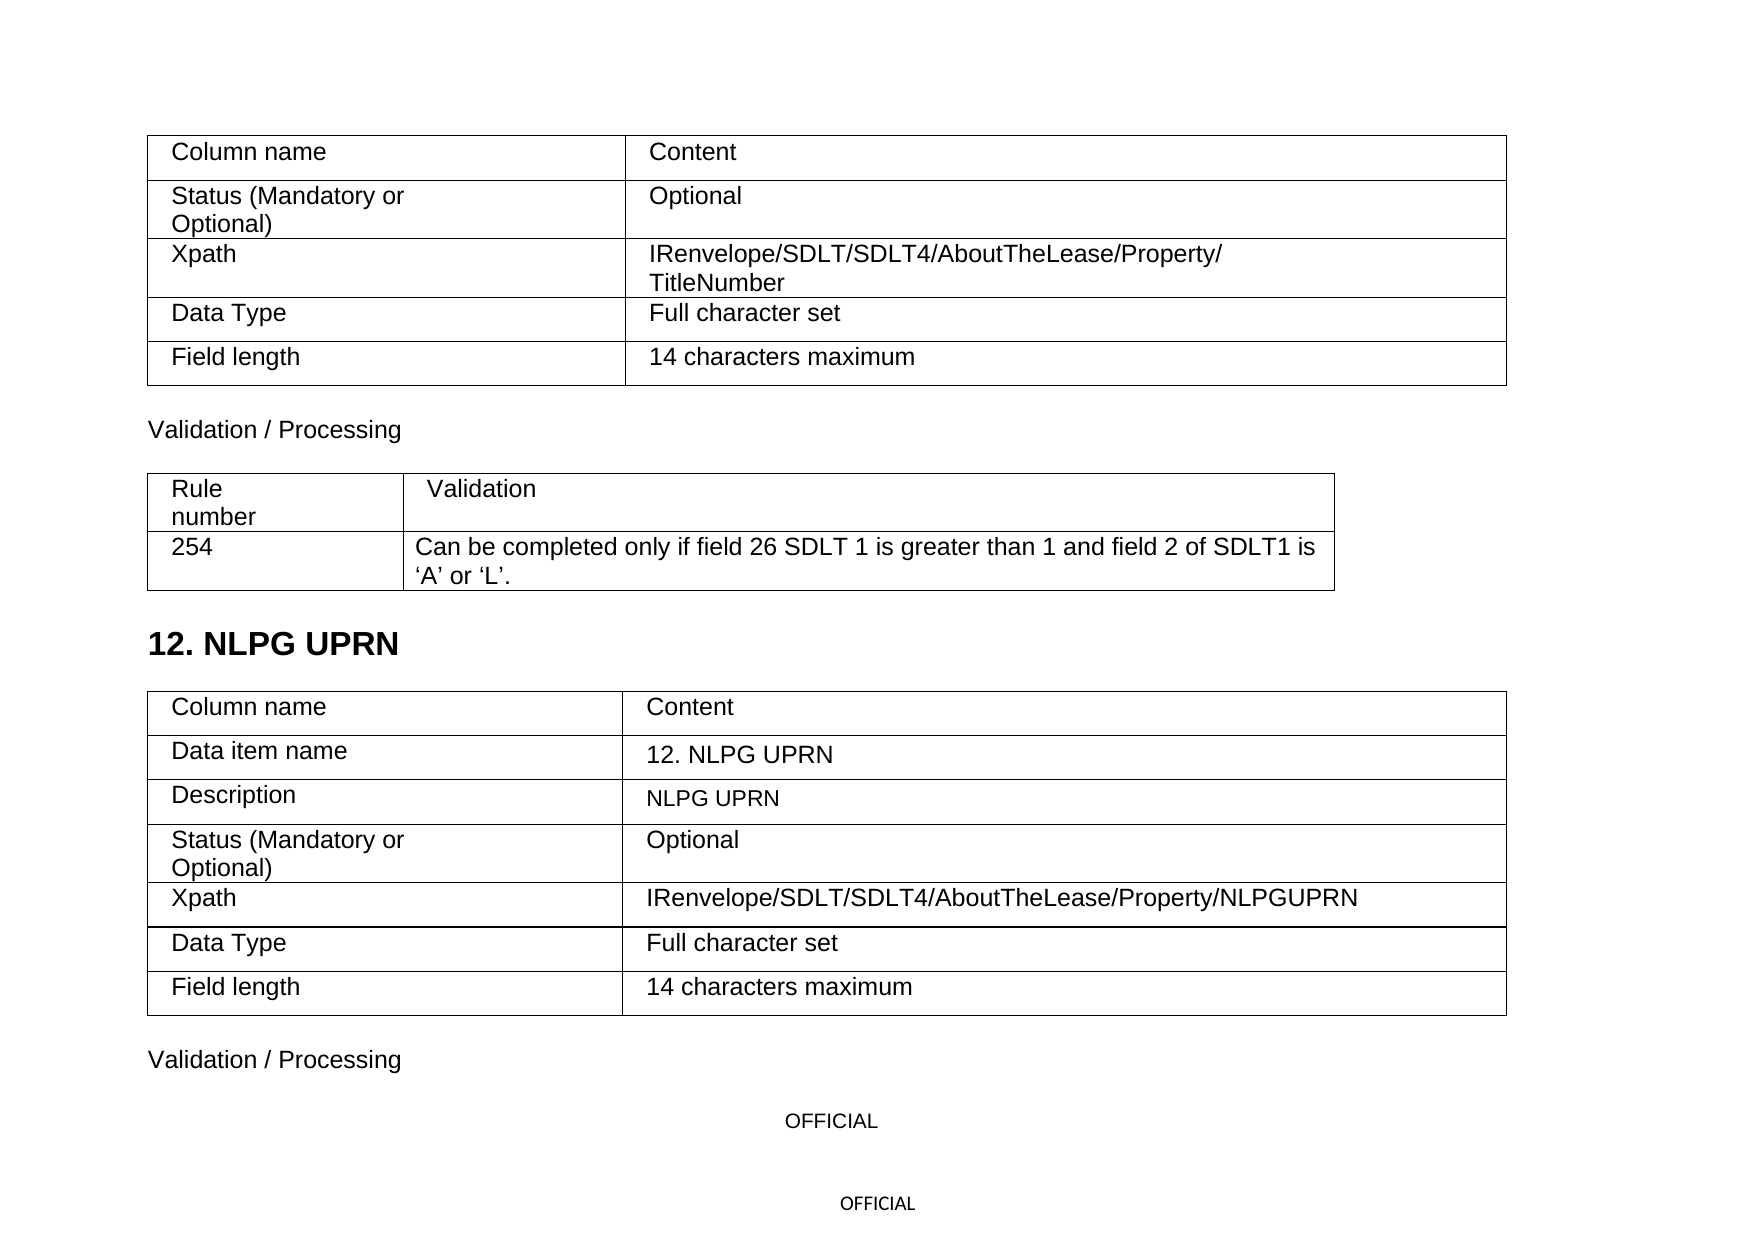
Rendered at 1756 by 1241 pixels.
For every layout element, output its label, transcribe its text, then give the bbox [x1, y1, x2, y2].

text Validation / Processing [148, 1045, 1515, 1073]
table_cell 254 [148, 532, 403, 590]
table_cell IRenvelope/SDLT/SDLT4/AboutTheLease/Property/TitleNumber [626, 239, 1506, 297]
text Validation / Processing [148, 415, 1515, 444]
table_cell Optional [623, 825, 1506, 882]
table_header Content [623, 692, 1506, 735]
table_cell Data item name [148, 736, 622, 779]
table_header Content [626, 136, 1506, 180]
table_cell 14 characters maximum [626, 342, 1506, 385]
table_cell Data Type [148, 298, 625, 341]
table_cell IRenvelope/SDLT/SDLT4/AboutTheLease/Property/NLPGUPRN [623, 883, 1506, 926]
table_cell 12. NLPG UPRN [623, 736, 1506, 779]
table_cell Field length [148, 342, 625, 385]
table_cell Can be completed only if field 26 SDLT 1 is greater than 1 and field 2 of SDLT1 is ‘A’ or ‘L’. [404, 532, 1334, 590]
subtitle 12. NLPG UPRN [148, 624, 1515, 662]
table_header Rule number [148, 474, 403, 531]
table_cell Field length [148, 972, 622, 1015]
table_cell NLPG UPRN [623, 780, 1506, 824]
table_cell Full character set [623, 928, 1506, 971]
table_cell Data Type [148, 928, 622, 971]
table_cell Xpath [148, 239, 625, 297]
table_cell Full character set [626, 298, 1506, 341]
table_cell Description [148, 780, 622, 824]
table_header Column name [148, 692, 622, 735]
table_cell Status (Mandatory or Optional) [148, 181, 625, 238]
table_cell 14 characters maximum [623, 972, 1506, 1015]
table_header Validation [404, 474, 1334, 531]
table_cell Optional [626, 181, 1506, 238]
table_cell Status (Mandatory or Optional) [148, 825, 622, 882]
table_header Column name [148, 136, 625, 180]
table_cell Xpath [148, 883, 622, 926]
